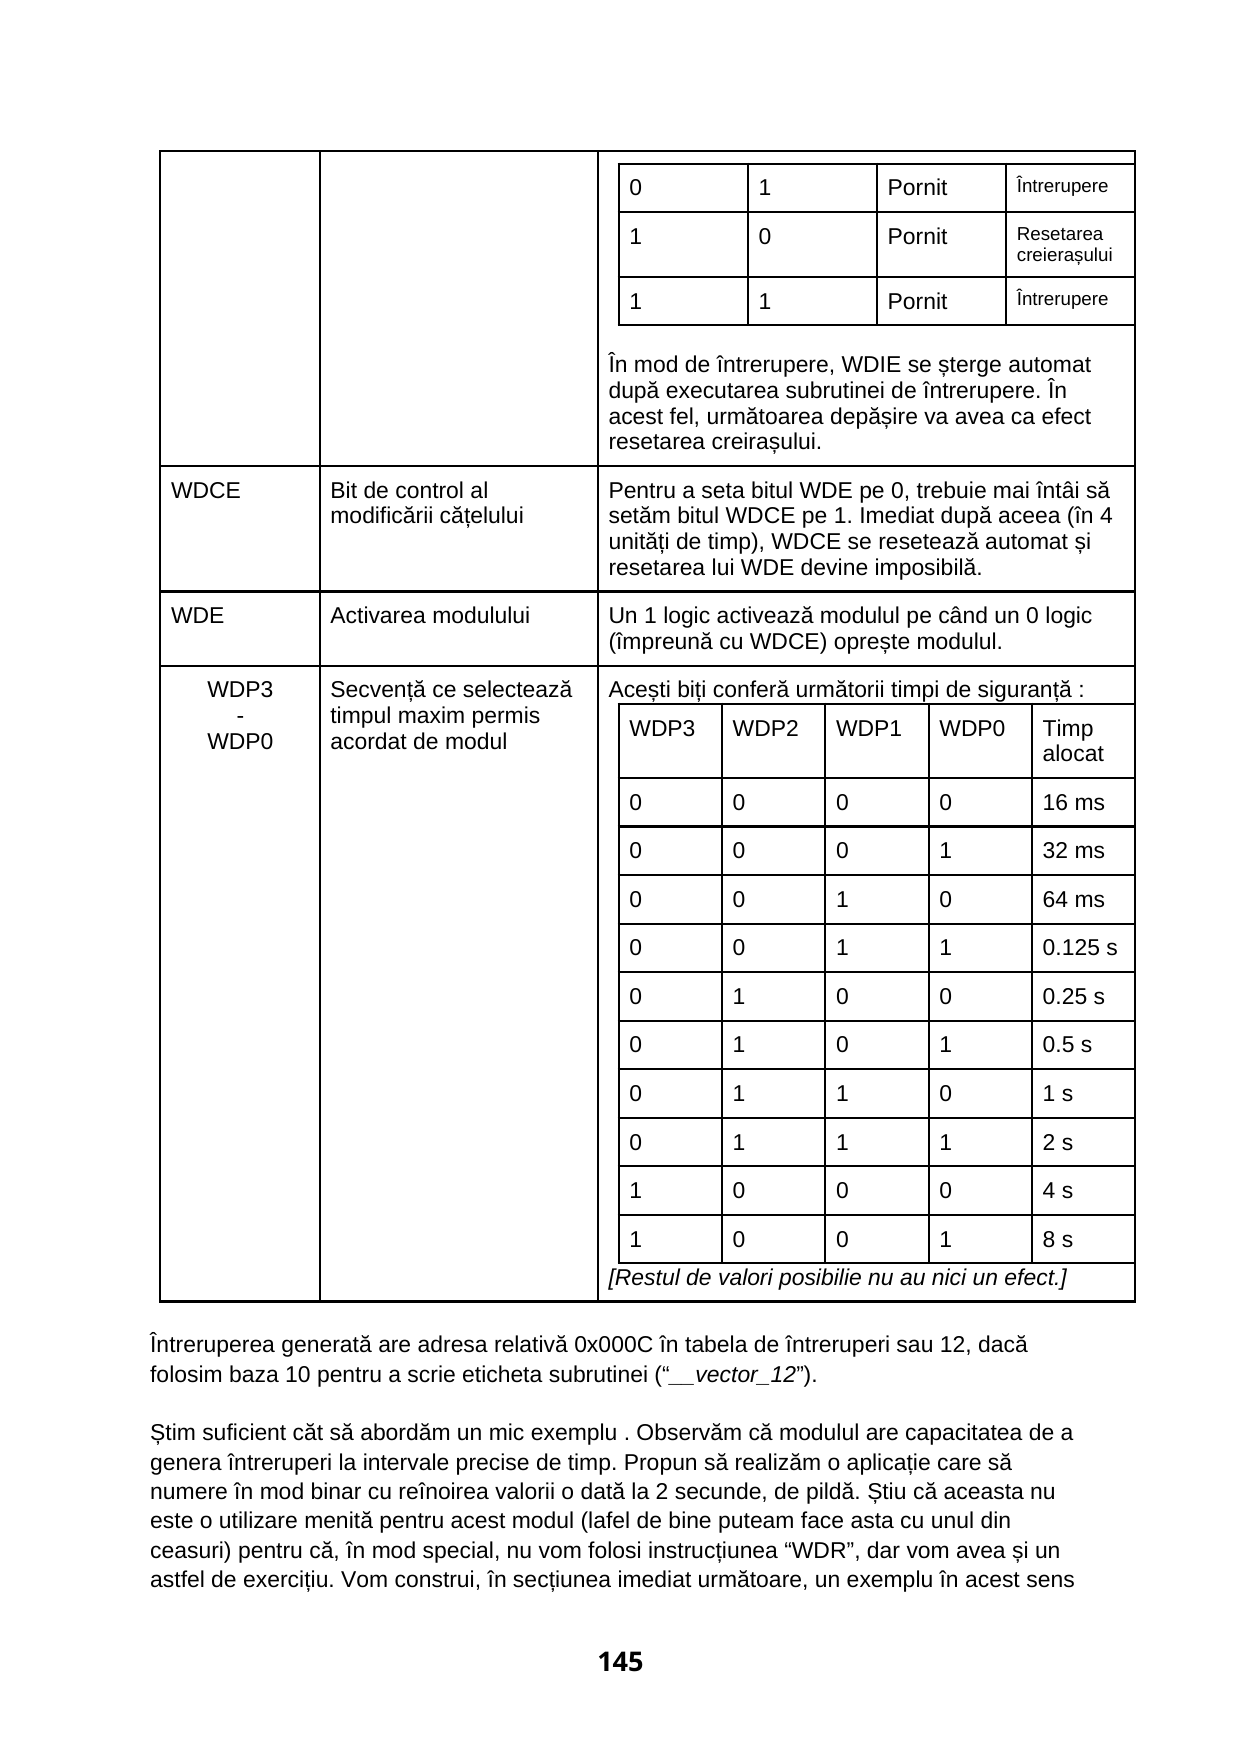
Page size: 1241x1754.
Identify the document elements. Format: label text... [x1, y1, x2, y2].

table_cell 1 [620, 278, 747, 324]
table_cell 0 [620, 165, 747, 211]
table_cell 0 [723, 828, 824, 874]
table_cell 0 [620, 925, 721, 971]
table_cell 1 [749, 278, 876, 324]
table_cell 1 [826, 1070, 928, 1117]
table_cell 1 [826, 876, 928, 922]
table_cell 16 ms [1033, 779, 1134, 825]
table_cell WDE [161, 593, 319, 664]
table_cell 64 ms [1033, 876, 1134, 922]
table_cell 0 [930, 1070, 1031, 1117]
table_cell 1 [930, 1216, 1031, 1262]
table_cell Bit de control al modificării cățelului [321, 467, 597, 590]
table_cell 0 [826, 1022, 928, 1068]
table_cell [161, 152, 319, 465]
table_cell 0 [826, 1167, 928, 1214]
table_cell WDP3 - WDP0 [161, 667, 319, 1300]
table_cell 0 [826, 973, 928, 1019]
table_cell 0.25 s [1033, 973, 1134, 1019]
table_cell 1 [930, 925, 1031, 971]
table_cell Resetarea creierașului [1007, 213, 1134, 276]
table_cell 4 s [1033, 1167, 1134, 1214]
text Știm suficient căt să abordăm un mic exemplu . Observăm că modulul are capacitatea de a genera întreruperi la intervale precise de timp. Propun să realizăm o aplicație care să numere în mod binar cu reînoirea valorii o dată la 2 secunde, de pildă. Știu că aceasta nu este o utilizare menită pentru acest modul (lafel de bine puteam face asta cu unul din ceasuri) pentru că, în mod special, nu vom folosi instrucțiunea “WDR”, dar vom avea și un astfel de exercițiu. Vom construi, în secțiunea imediat următoare, un exemplu în acest sens [150, 1420, 1091, 1592]
table_cell Pornit [878, 278, 1005, 324]
table_cell 1 [723, 973, 824, 1019]
table_cell 1 [749, 165, 876, 211]
table_cell 1 [620, 213, 747, 276]
table_cell Pornit [878, 165, 1005, 211]
table_cell Pornit [878, 213, 1005, 276]
table_cell 2 s [1033, 1119, 1134, 1165]
table_cell 1 [826, 925, 928, 971]
table_cell 0 [620, 1119, 721, 1165]
table_cell 1 [620, 1167, 721, 1214]
table_cell 1 [930, 1022, 1031, 1068]
table_cell 0 [620, 876, 721, 922]
table_header WDP3 [620, 705, 721, 777]
table_cell Întrerupere [1007, 165, 1134, 211]
table_cell 1 [723, 1022, 824, 1068]
table_cell 1 [620, 1216, 721, 1262]
table_cell 0 [723, 1167, 824, 1214]
table_cell 0 [723, 779, 824, 825]
table_cell Activarea modulului [321, 593, 597, 664]
table_cell 1 [930, 1119, 1031, 1165]
table_cell 0 [930, 1167, 1031, 1214]
table_cell 1 [723, 1119, 824, 1165]
table_cell 0.125 s [1033, 925, 1134, 971]
table_cell 0 [826, 1216, 928, 1262]
text Întreruperea generată are adresa relativă 0x000C în tabela de întreruperi sau 12, dacă folosim baza 10 pentru a scrie eticheta subrutinei (“__vector_12”). [150, 1332, 1091, 1387]
table_cell WDCE [161, 467, 319, 590]
table_cell 8 s [1033, 1216, 1134, 1262]
table_cell 0 [620, 828, 721, 874]
table_cell Întrerupere [1007, 278, 1134, 324]
table_cell Un 1 logic activează modulul pe când un 0 logic (împreună cu WDCE) oprește modulul. [599, 593, 1134, 664]
table_cell 32 ms [1033, 828, 1134, 874]
table_cell 0 [930, 973, 1031, 1019]
table_cell Acești biți conferă următorii timpi de siguranță : [Restul de valori posibilie nu au nici un efect.] [599, 667, 1134, 1300]
table_cell 0 [826, 779, 928, 825]
table_header WDP1 [826, 705, 928, 777]
table_header WDP0 [930, 705, 1031, 777]
table_cell 1 [826, 1119, 928, 1165]
table_cell Pentru a seta bitul WDE pe 0, trebuie mai întâi să setăm bitul WDCE pe 1. Imediat după aceea (în 4 unități de timp), WDCE se resetează automat și resetarea lui WDE devine imposibilă. [599, 467, 1134, 590]
table_cell 0 [749, 213, 876, 276]
table_cell 0.5 s [1033, 1022, 1134, 1068]
table_cell 0 [620, 1070, 721, 1117]
table_cell 0 [723, 1216, 824, 1262]
table_cell 0 [723, 876, 824, 922]
table_header WDP2 [723, 705, 824, 777]
table_cell [321, 152, 597, 465]
table_header Timp alocat [1033, 705, 1134, 777]
table_cell 1 [723, 1070, 824, 1117]
table_cell În mod de întrerupere, WDIE se șterge automat după executarea subrutinei de întrerupere. În acest fel, următoarea depășire va avea ca efect resetarea creirașului. [599, 152, 1134, 465]
table_cell 0 [620, 1022, 721, 1068]
table_cell 0 [620, 779, 721, 825]
table_cell 0 [620, 973, 721, 1019]
table_cell 0 [723, 925, 824, 971]
table_cell 1 [930, 828, 1031, 874]
table_cell 1 s [1033, 1070, 1134, 1117]
table_cell 0 [826, 828, 928, 874]
table_cell 0 [930, 779, 1031, 825]
table_cell Secvență ce selectează timpul maxim permis acordat de modul [321, 667, 597, 1300]
table_cell 0 [930, 876, 1031, 922]
